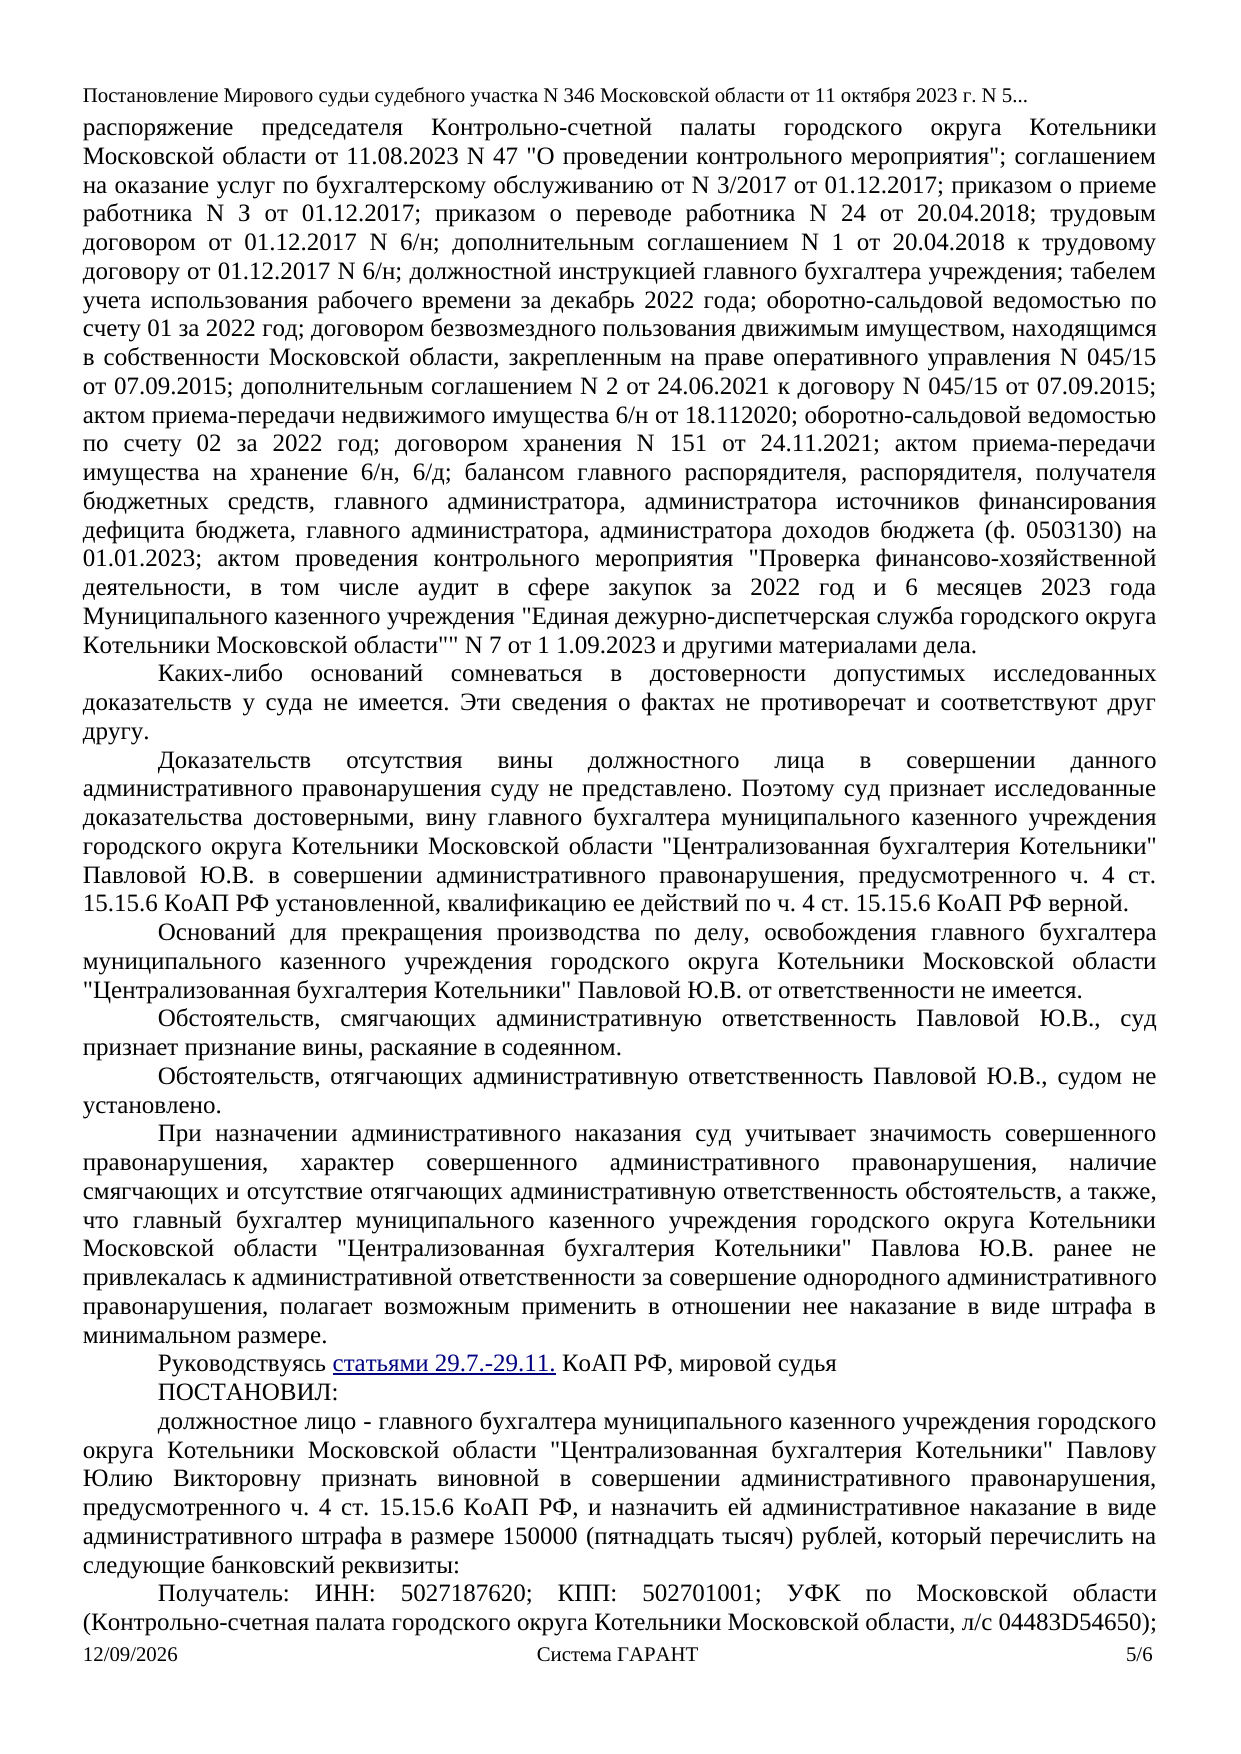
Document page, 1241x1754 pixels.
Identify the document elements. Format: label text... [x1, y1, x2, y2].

text ПОСТАНОВИЛ: [83, 1377, 1157, 1406]
text Каких-либо оснований сомневаться в достоверности допустимых исследованных доказательств у суда не имеется. Эти сведения о фактах не противоречат и соответствуют друг другу. [83, 658, 1157, 745]
text Получатель: ИНН: 5027187620; КПП: 502701001; УФК по Московской области (Контрольно-счетная палата городского округа Котельники Московской области, л/с 04483D54650); [83, 1578, 1157, 1636]
text распоряжение председателя Контрольно-счетной палаты городского округа Котельники Московской области от 11.08.2023 N 47 "О проведении контрольного мероприятия"; соглашением на оказание услуг по бухгалтерскому обслуживанию от N 3/2017 от 01.12.2017; приказом о приеме работника N З от 01.12.2017; приказом о переводе работника N 24 от 20.04.2018; трудовым договором от 01.12.2017 N 6/н; дополнительным соглашением N 1 от 20.04.2018 к трудовому договору от 01.12.2017 N 6/н; должностной инструкцией главного бухгалтера учреждения; табелем учета использования рабочего времени за декабрь 2022 года; оборотно-сальдовой ведомостью по счету 01 за 2022 год; договором безвозмездного пользования движимым имуществом, находящимся в собственности Московской области, закрепленным на праве оперативного управления N 045/15 от 07.09.2015; дополнительным соглашением N 2 от 24.06.2021 к договору N 045/15 от 07.09.2015; актом приема-передачи недвижимого имущества 6/н от 18.112020; оборотно-сальдовой ведомостью по счету 02 за 2022 год; договором хранения N 151 от 24.11.2021; актом приема-передачи имущества на хранение 6/н, 6/д; балансом главного распорядителя, распорядителя, получателя бюджетных средств, главного администратора, администратора источников финансирования дефицита бюджета, главного администратора, администратора доходов бюджета (ф. 0503130) на 01.01.2023; актом проведения контрольного мероприятия "Проверка финансово-хозяйственной деятельности, в том числе аудит в сфере закупок за 2022 год и 6 месяцев 2023 года Муниципального казенного учреждения "Единая дежурно-диспетчерская служба городского округа Котельники Московской области"" N 7 от 1 1.09.2023 и другими материалами дела. [83, 112, 1157, 658]
text Обстоятельств, смягчающих административную ответственность Павловой Ю.В., суд признает признание вины, раскаяние в содеянном. [83, 1003, 1157, 1061]
text Доказательств отсутствия вины должностного лица в совершении данного административного правонарушения суду не представлено. Поэтому суд признает исследованные доказательства достоверными, вину главного бухгалтера муниципального казенного учреждения городского округа Котельники Московской области "Централизованная бухгалтерия Котельники" Павловой Ю.В. в совершении административного правонарушения, предусмотренного ч. 4 ст. 15.15.6 КоАП РФ установленной, квалификацию ее действий по ч. 4 ст. 15.15.6 КоАП РФ верной. [83, 745, 1157, 917]
text Руководствуясь статьями 29.7.-29.11. КоАП РФ, мировой судья [83, 1348, 1157, 1377]
text При назначении административного наказания суд учитывает значимость совершенного правонарушения, характер совершенного административного правонарушения, наличие смягчающих и отсутствие отягчающих административную ответственность обстоятельств, а также, что главный бухгалтер муниципального казенного учреждения городского округа Котельники Московской области "Централизованная бухгалтерия Котельники" Павлова Ю.В. ранее не привлекалась к административной ответственности за совершение однородного административного правонарушения, полагает возможным применить в отношении нее наказание в виде штрафа в минимальном размере. [83, 1118, 1157, 1348]
text должностное лицо - главного бухгалтера муниципального казенного учреждения городского округа Котельники Московской области "Централизованная бухгалтерия Котельники" Павлову Юлию Викторовну признать виновной в совершении административного правонарушения, предусмотренного ч. 4 ст. 15.15.6 КоАП РФ, и назначить ей административное наказание в виде административного штрафа в размере 150000 (пятнадцать тысяч) рублей, который перечислить на следующие банковский реквизиты: [83, 1406, 1157, 1578]
text Оснований для прекращения производства по делу, освобождения главного бухгалтера муниципального казенного учреждения городского округа Котельники Московской области "Централизованная бухгалтерия Котельники" Павловой Ю.В. от ответственности не имеется. [83, 917, 1157, 1003]
text Обстоятельств, отягчающих административную ответственность Павловой Ю.В., судом не установлено. [83, 1061, 1157, 1118]
